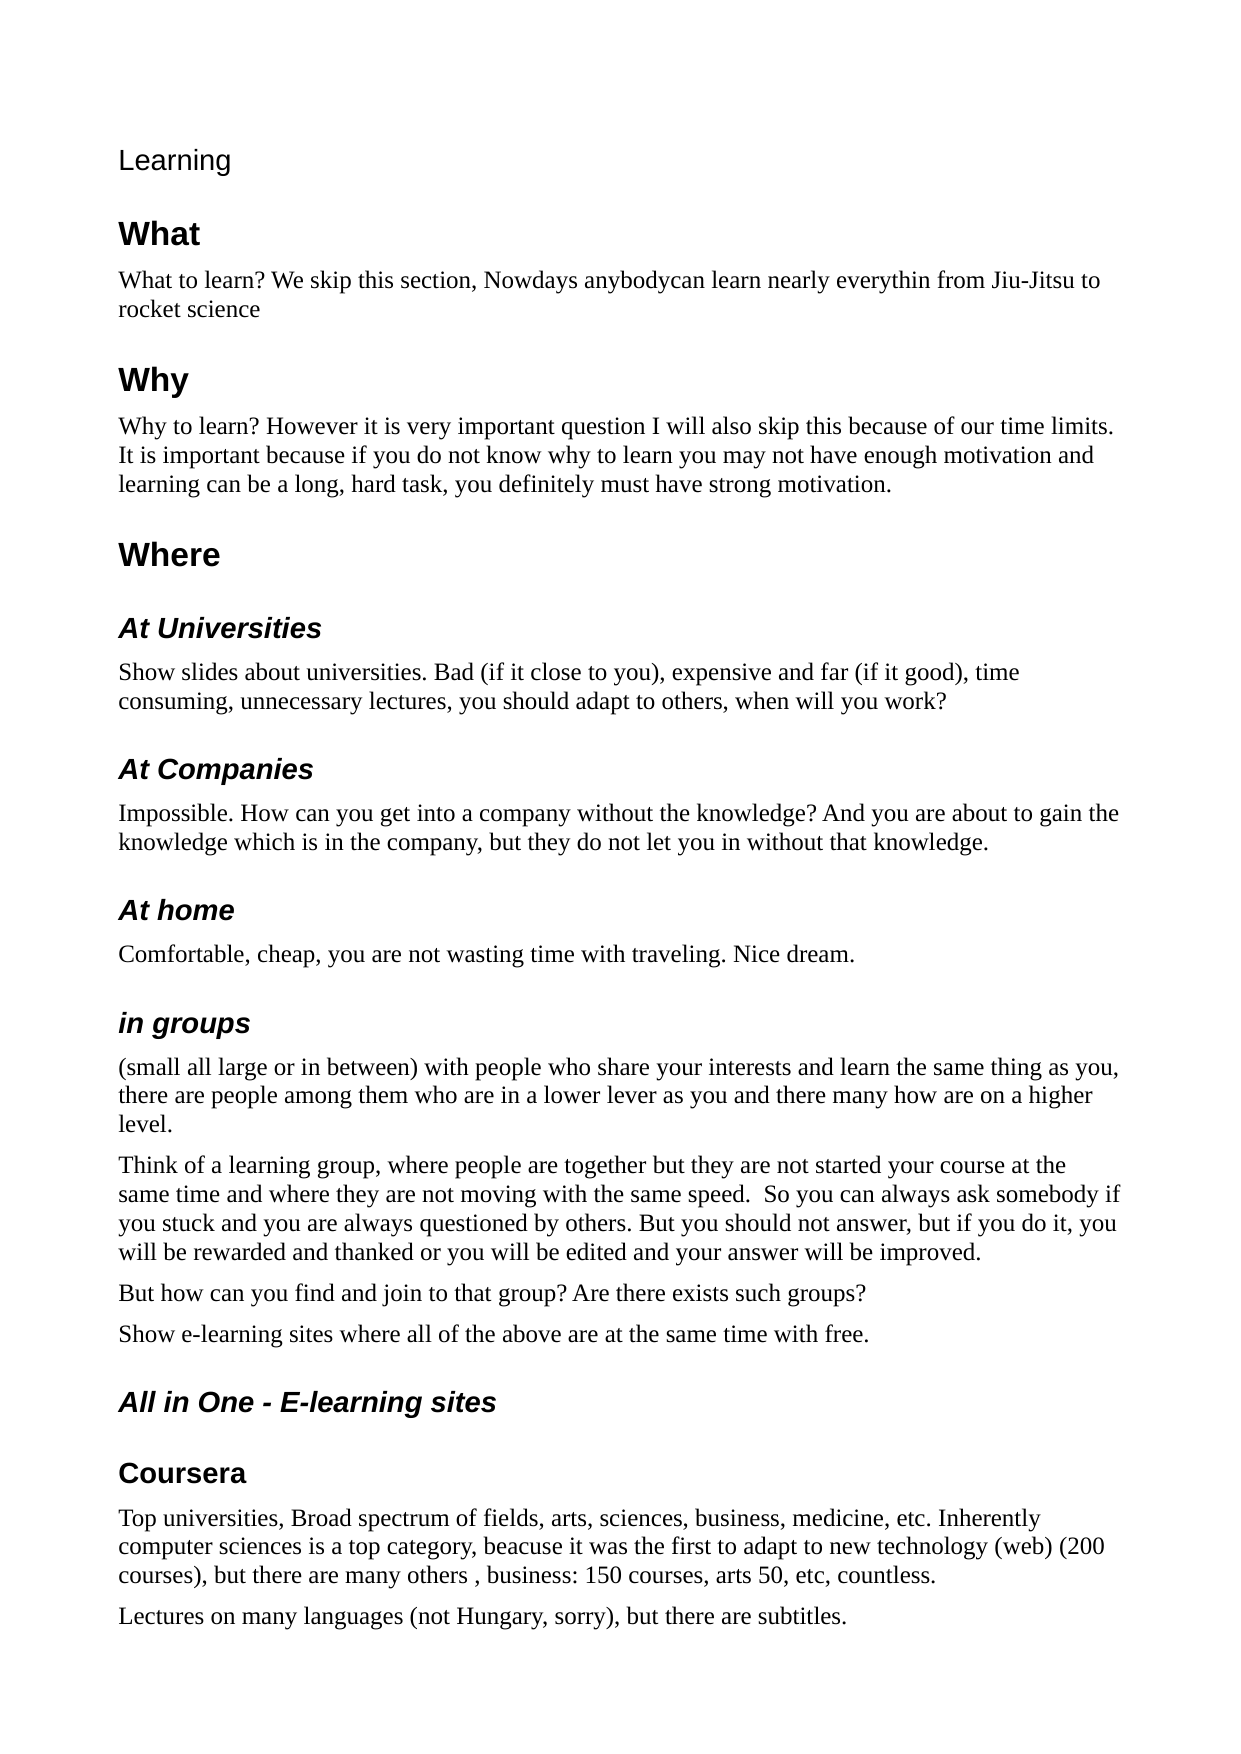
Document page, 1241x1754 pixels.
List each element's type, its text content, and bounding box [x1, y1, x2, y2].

text What to learn? We skip this section, Nowdays anybodycan learn nearly everythin from Jiu-Jitsu to rocket science [118, 265, 1122, 323]
subtitle All in One - E-learning sites [118, 1386, 1122, 1419]
text Comfortable, cheap, you are not wasting time with traveling. Nice dream. [118, 939, 1122, 968]
subtitle Why [118, 360, 1122, 399]
text Impossible. How can you get into a company without the knowledge? And you are about to gain the knowledge which is in the company, but they do not let you in without that knowledge. [118, 798, 1122, 856]
subtitle Where [118, 535, 1122, 574]
text Think of a learning group, where people are together but they are not started your course at the same time and where they are not moving with the same speed. So you can always ask somebody if you stuck and you are always questioned by others. But you should not answer, but if you do it, you will be rewarded and thanked or you will be edited and your answer will be improved. [118, 1151, 1122, 1266]
text Top universities, Broad spectrum of fields, arts, sciences, business, medicine, etc. Inherently computer sciences is a top category, beacuse it was the first to adapt to new technology (web) (200 courses), but there are many others , business: 150 courses, arts 50, etc, countless. [118, 1503, 1122, 1589]
subtitle At home [118, 893, 1122, 927]
subtitle Coursera [118, 1457, 1122, 1490]
text Lectures on many languages (not Hungary, sorry), but there are subtitles. [118, 1601, 1122, 1630]
text (small all large or in between) with people who share your interests and learn the same thing as you, there are people among them who are in a lower lever as you and there many how are on a higher level. [118, 1052, 1122, 1138]
text Why to learn? However it is very important question I will also skip this because of our time limits. It is important because if you do not know why to learn you may not have enough motivation and learning can be a long, hard task, you definitely must have strong motivation. [118, 411, 1122, 498]
subtitle What [118, 214, 1122, 253]
text But how can you find and join to that group? Are there exists such groups? [118, 1278, 1122, 1307]
subtitle At Companies [118, 752, 1122, 786]
subtitle Learning [118, 143, 1122, 177]
text Show e-learning sites where all of the above are at the same time with free. [118, 1319, 1122, 1348]
text Show slides about universities. Bad (if it close to you), expensive and far (if it good), time consuming, unnecessary lectures, you should adapt to others, when will you work? [118, 657, 1122, 715]
subtitle in groups [118, 1006, 1122, 1039]
subtitle At Universities [118, 611, 1122, 645]
